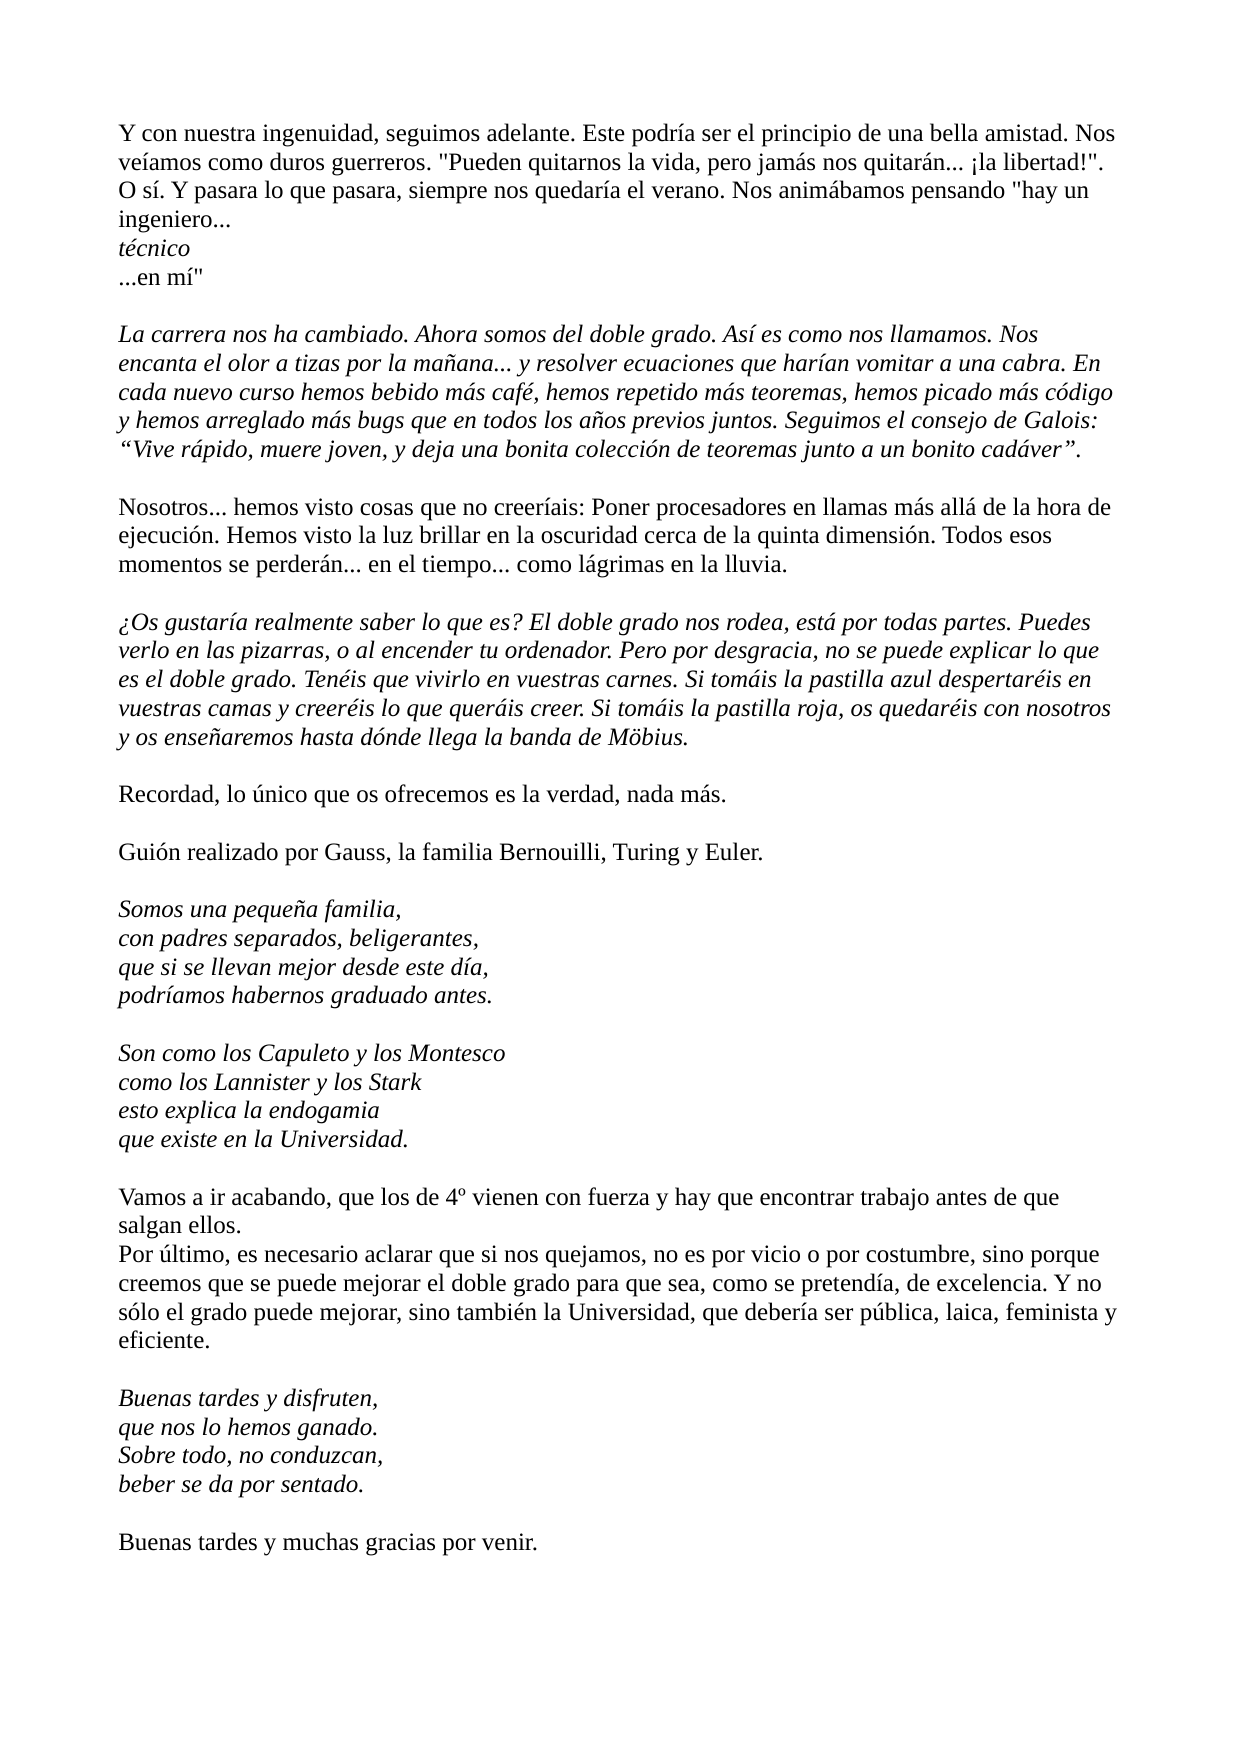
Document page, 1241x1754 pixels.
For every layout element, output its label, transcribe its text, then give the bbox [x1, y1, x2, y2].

text que si se llevan mejor desde este día, [118, 952, 1122, 981]
text Vamos a ir acabando, que los de 4º vienen con fuerza y hay que encontrar trabajo antes de que salgan ellos. [118, 1182, 1122, 1239]
text Son como los Capuleto y los Montesco [118, 1038, 1122, 1067]
text Por último, es necesario aclarar que si nos quejamos, no es por vicio o por costumbre, sino porque creemos que se puede mejorar el doble grado para que sea, como se pretendía, de excelencia. Y no sólo el grado puede mejorar, sino también la Universidad, que debería ser pública, laica, feminista y eficiente. [118, 1239, 1122, 1354]
text Somos una pequeña familia, [118, 894, 1122, 923]
text esto explica la endogamia [118, 1096, 1122, 1124]
text técnico [118, 233, 1122, 262]
text Recordad, lo único que os ofrecemos es la verdad, nada más. [118, 779, 1122, 808]
text Nosotros... hemos visto cosas que no creeríais: Poner procesadores en llamas más allá de la hora de ejecución. Hemos visto la luz brillar en la oscuridad cerca de la quinta dimensión. Todos esos momentos se perderán... en el tiempo... como lágrimas en la lluvia. [118, 492, 1122, 578]
text La carrera nos ha cambiado. Ahora somos del doble grado. Así es como nos llamamos. Nos encanta el olor a tizas por la mañana... y resolver ecuaciones que harían vomitar a una cabra. En cada nuevo curso hemos bebido más café, hemos repetido más teoremas, hemos picado más código y hemos arreglado más bugs que en todos los años previos juntos. Seguimos el consejo de Galois: “Vive rápido, muere joven, y deja una bonita colección de teoremas junto a un bonito cadáver”. [118, 319, 1122, 463]
text ¿Os gustaría realmente saber lo que es? El doble grado nos rodea, está por todas partes. Puedes verlo en las pizarras, o al encender tu ordenador. Pero por desgracia, no se puede explicar lo que es el doble grado. Tenéis que vivirlo en vuestras carnes. Si tomáis la pastilla azul despertaréis en vuestras camas y creeréis lo que queráis creer. Si tomáis la pastilla roja, os quedaréis con nosotros y os enseñaremos hasta dónde llega la banda de Möbius. [118, 607, 1122, 751]
text que existe en la Universidad. [118, 1124, 1122, 1153]
text Buenas tardes y muchas gracias por venir. [118, 1527, 1122, 1556]
text como los Lannister y los Stark [118, 1067, 1122, 1096]
text ...en mí" [118, 262, 1122, 291]
text Guión realizado por Gauss, la familia Bernouilli, Turing y Euler. [118, 837, 1122, 866]
text Sobre todo, no conduzcan, [118, 1441, 1122, 1469]
text beber se da por sentado. [118, 1469, 1122, 1498]
text con padres separados, beligerantes, [118, 923, 1122, 952]
text que nos lo hemos ganado. [118, 1412, 1122, 1441]
text Buenas tardes y disfruten, [118, 1383, 1122, 1412]
text Y con nuestra ingenuidad, seguimos adelante. Este podría ser el principio de una bella amistad. Nos veíamos como duros guerreros. "Pueden quitarnos la vida, pero jamás nos quitarán... ¡la libertad!". O sí. Y pasara lo que pasara, siempre nos quedaría el verano. Nos animábamos pensando "hay un ingeniero... [118, 118, 1122, 233]
text podríamos habernos graduado antes. [118, 981, 1122, 1009]
